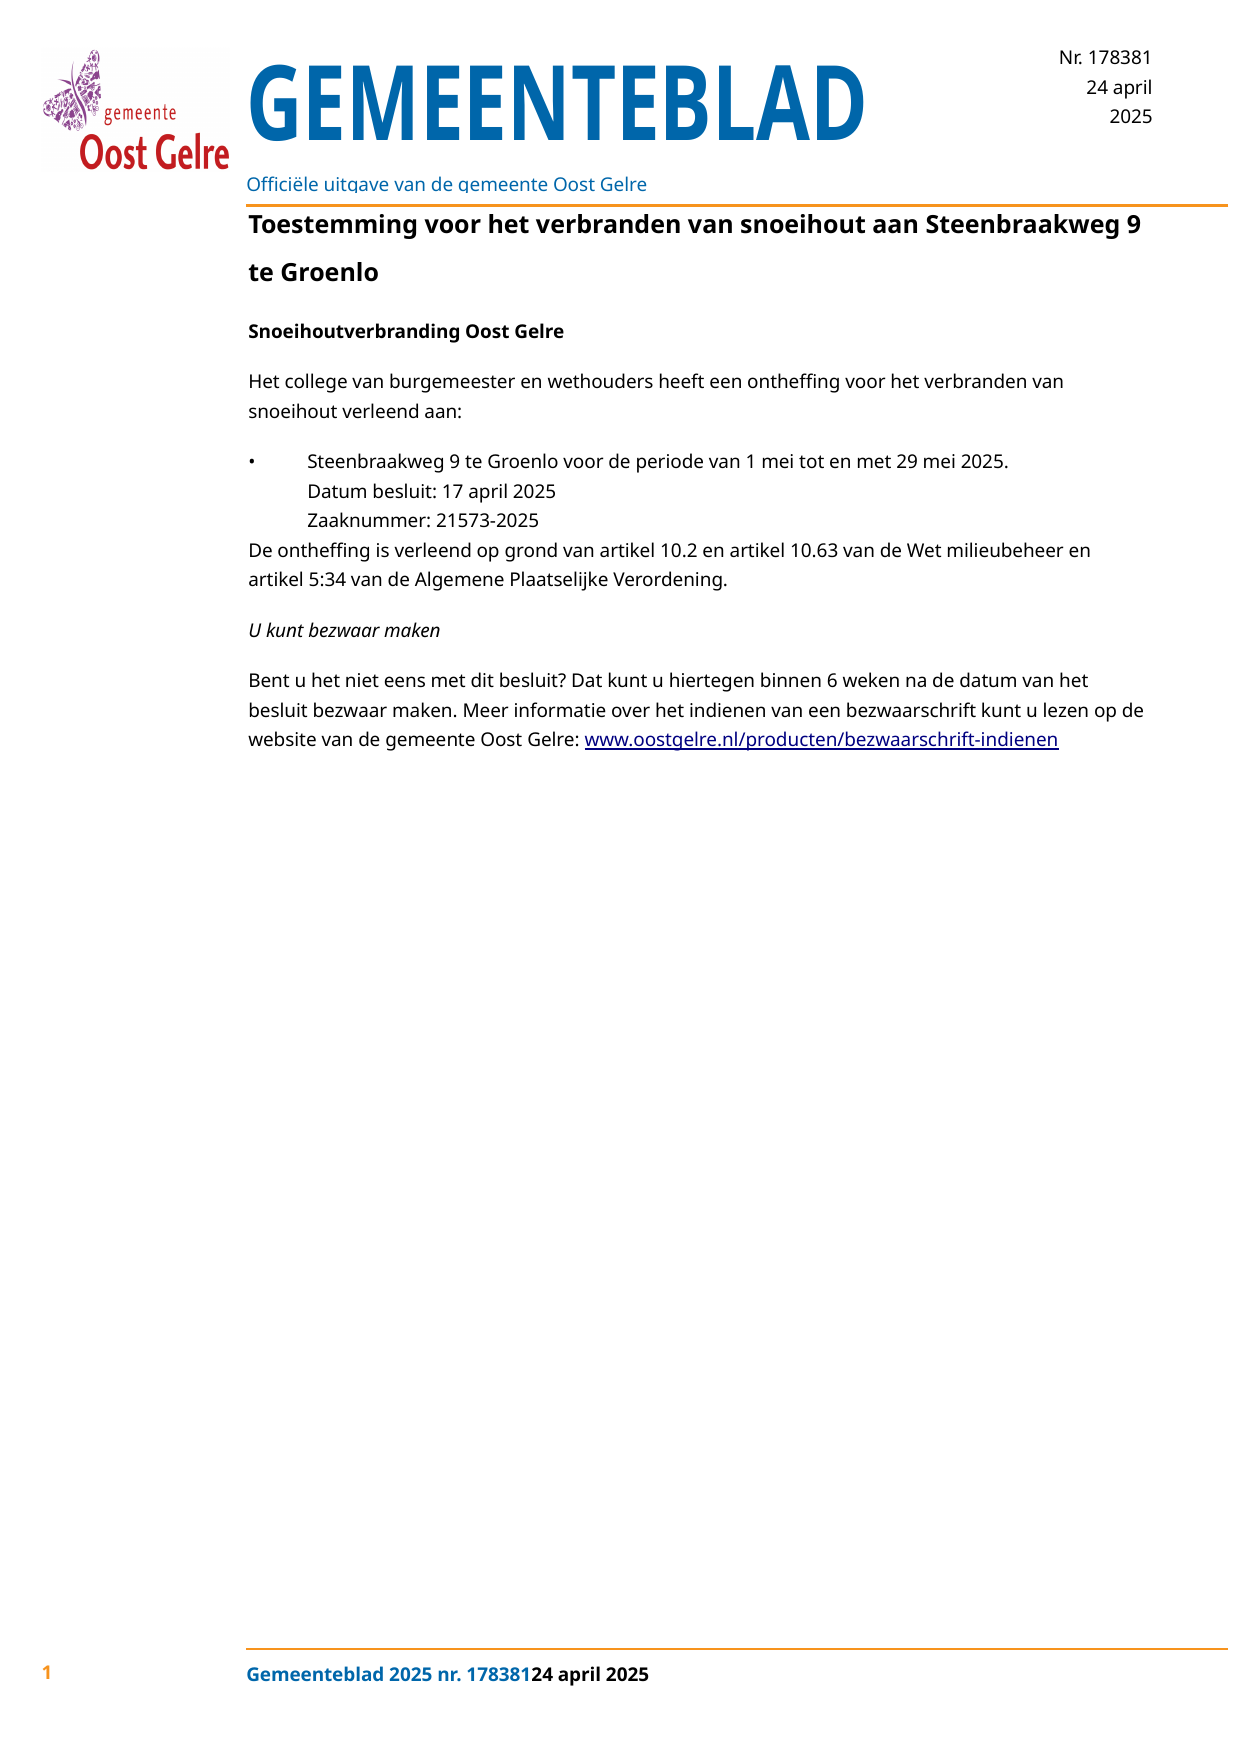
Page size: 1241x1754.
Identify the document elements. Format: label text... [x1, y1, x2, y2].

list Steenbraakweg 9 te Groenlo voor de periode van 1 mei tot en met 29 mei 2025. [248, 448, 1152, 474]
text Toestemming voor het verbranden van snoeihout aan Steenbraakweg 9 te Groenlo [248, 207, 1152, 288]
text Het college van burgemeester en wethouders heeft een ontheffing voor het verbranden van snoeihout verleend aan: [248, 368, 1152, 424]
picture [41, 47, 231, 172]
text De ontheffing is verleend op grond van artikel 10.2 en artikel 10.63 van de Wet milieubeheer en artikel 5:34 van de Algemene Plaatselijke Verordening. [248, 537, 1152, 592]
text Bent u het niet eens met dit besluit? Dat kunt u hiertegen binnen 6 weken na de datum van het besluit bezwaar maken. Meer informatie over het indienen van een bezwaarschrift kunt u lezen op de website van de gemeente Oost Gelre: www.oostgelre.nl/producten/bezwaarschrift-indienen [248, 667, 1152, 752]
text Snoeihoutverbranding Oost Gelre [248, 318, 1152, 344]
text U kunt bezwaar maken [248, 617, 1152, 643]
list Zaaknummer: 21573-2025 [248, 507, 1152, 533]
list Datum besluit: 17 april 2025 [248, 478, 1152, 504]
